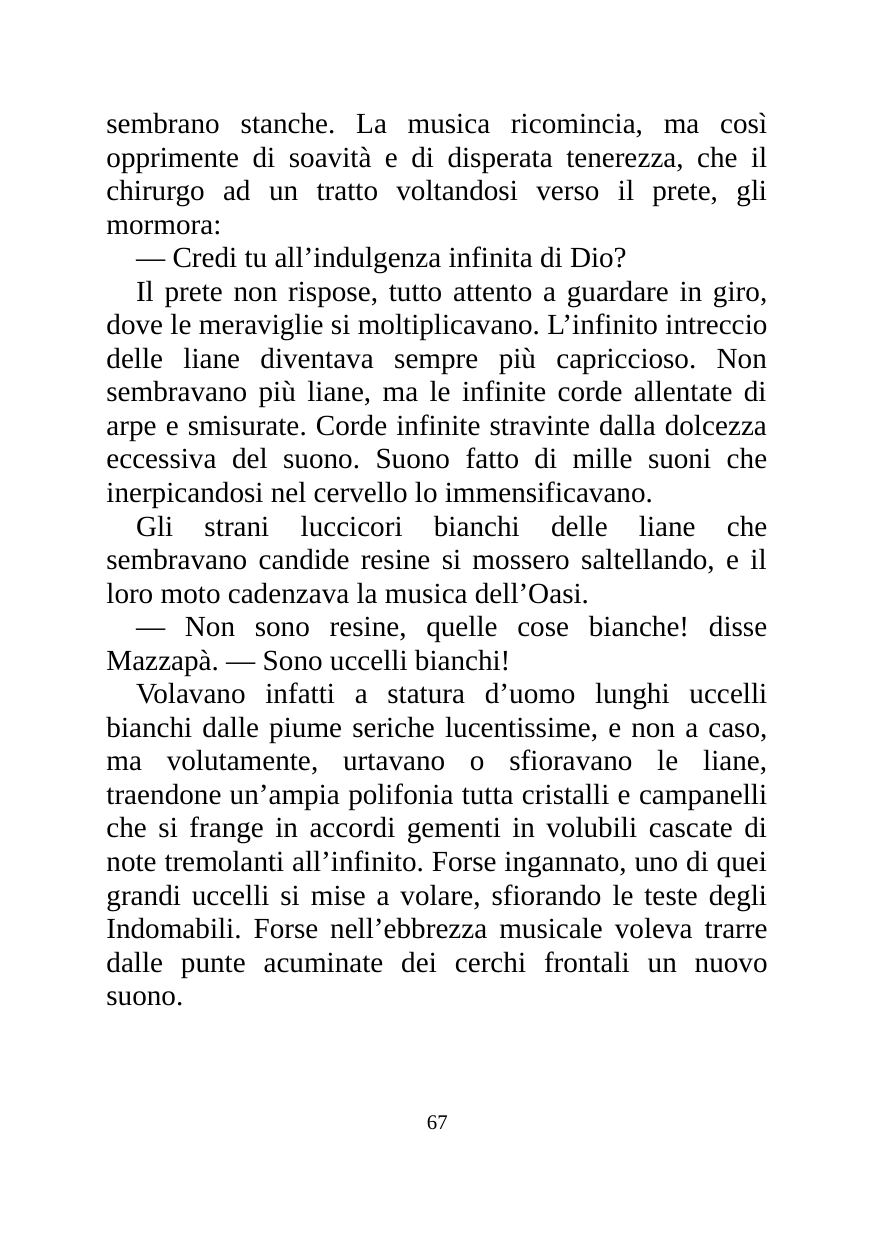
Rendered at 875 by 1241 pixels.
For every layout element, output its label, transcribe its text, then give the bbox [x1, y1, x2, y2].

text Gli strani luccicori bianchi delle liane che sembravano candide resine si mossero saltellando, e il loro moto cadenzava la musica dell’Oasi. [106, 509, 768, 609]
text Volavano infatti a statura d’uomo lunghi uccelli bianchi dalle piume seriche lucentissime, e non a caso, ma volutamente, urtavano o sfioravano le liane, traendone un’ampia polifonia tutta cristalli e campanelli che si frange in accordi gementi in volubili cascate di note tremolanti all’infinito. Forse ingannato, uno di quei grandi uccelli si mise a volare, sfiorando le teste degli Indomabili. Forse nell’ebbrezza musicale voleva trarre dalle punte acuminate dei cerchi frontali un nuovo suono. [106, 676, 768, 1012]
text sembrano stanche. La musica ricomincia, ma così opprimente di soavità e di disperata tenerezza, che il chirurgo ad un tratto voltandosi verso il prete, gli mormora: [106, 106, 768, 240]
text — Non sono resine, quelle cose bianche! disse Mazzapà. — Sono uccelli bianchi! [106, 609, 768, 676]
text Il prete non rispose, tutto attento a guardare in giro, dove le meraviglie si moltiplicavano. L’infinito intreccio delle liane diventava sempre più capriccioso. Non sembravano più liane, ma le infinite corde allentate di arpe e smisurate. Corde infinite stravinte dalla dolcezza eccessiva del suono. Suono fatto di mille suoni che inerpicandosi nel cervello lo immensificavano. [106, 274, 768, 509]
text — Credi tu all’indulgenza infinita di Dio? [106, 240, 768, 274]
